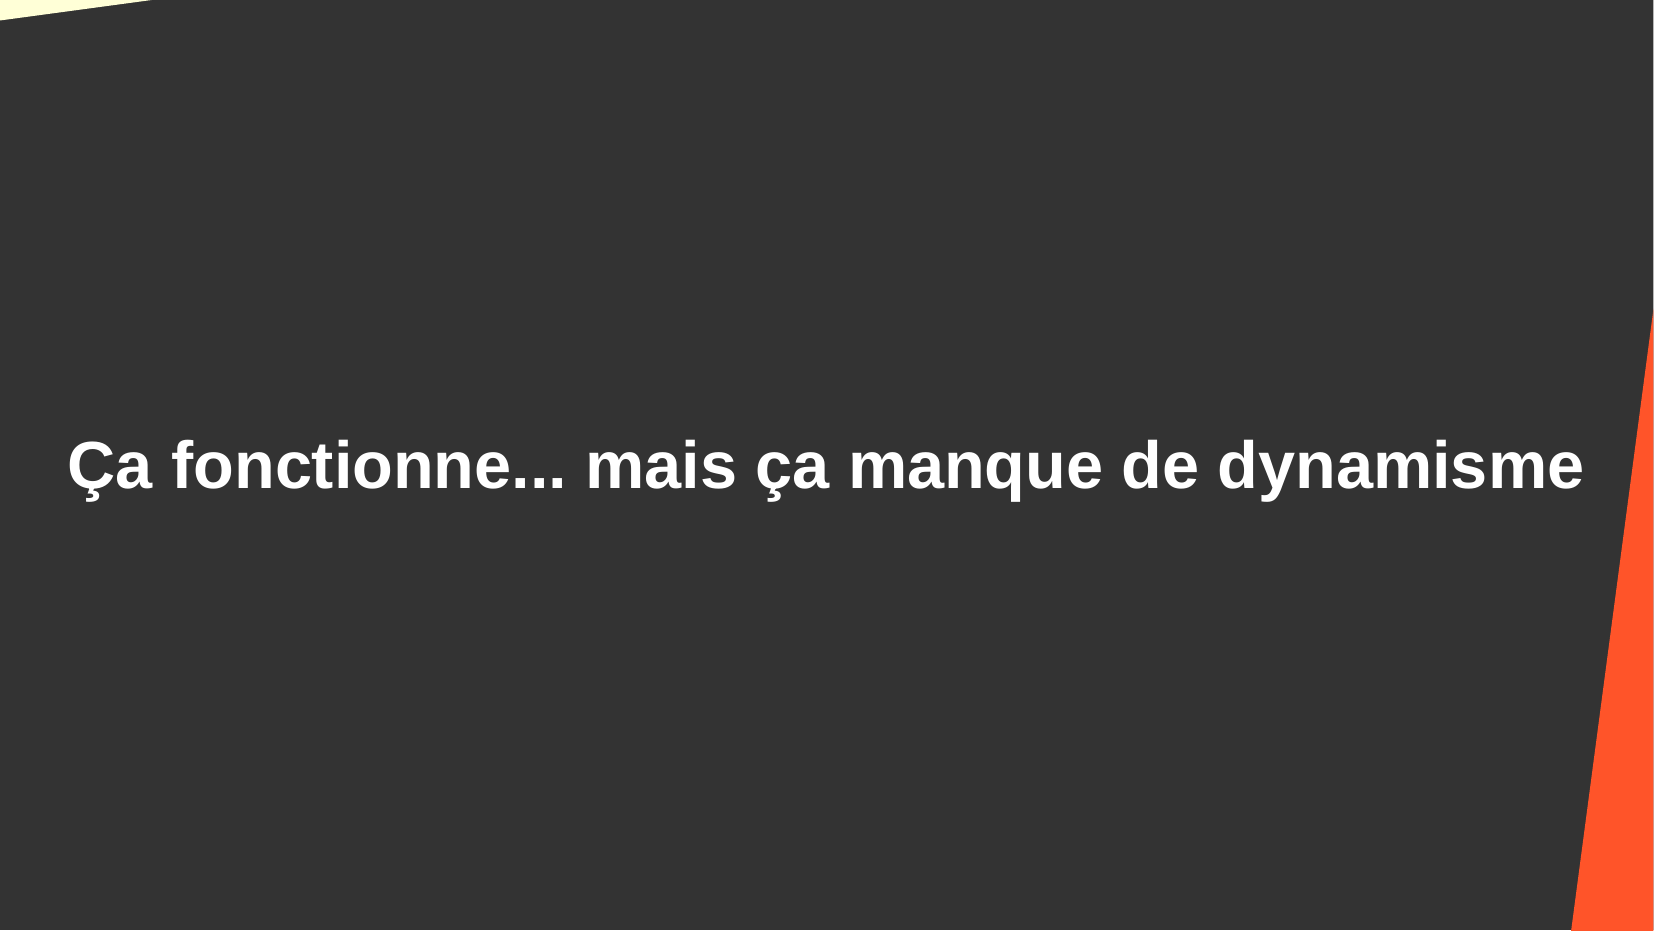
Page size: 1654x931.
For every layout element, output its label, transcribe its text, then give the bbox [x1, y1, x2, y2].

text_box [1571, 304, 1654, 931]
text_box [0, 0, 152, 21]
text_box Ça fonctionne... mais ça manque de dynamisme [23, 420, 1630, 510]
